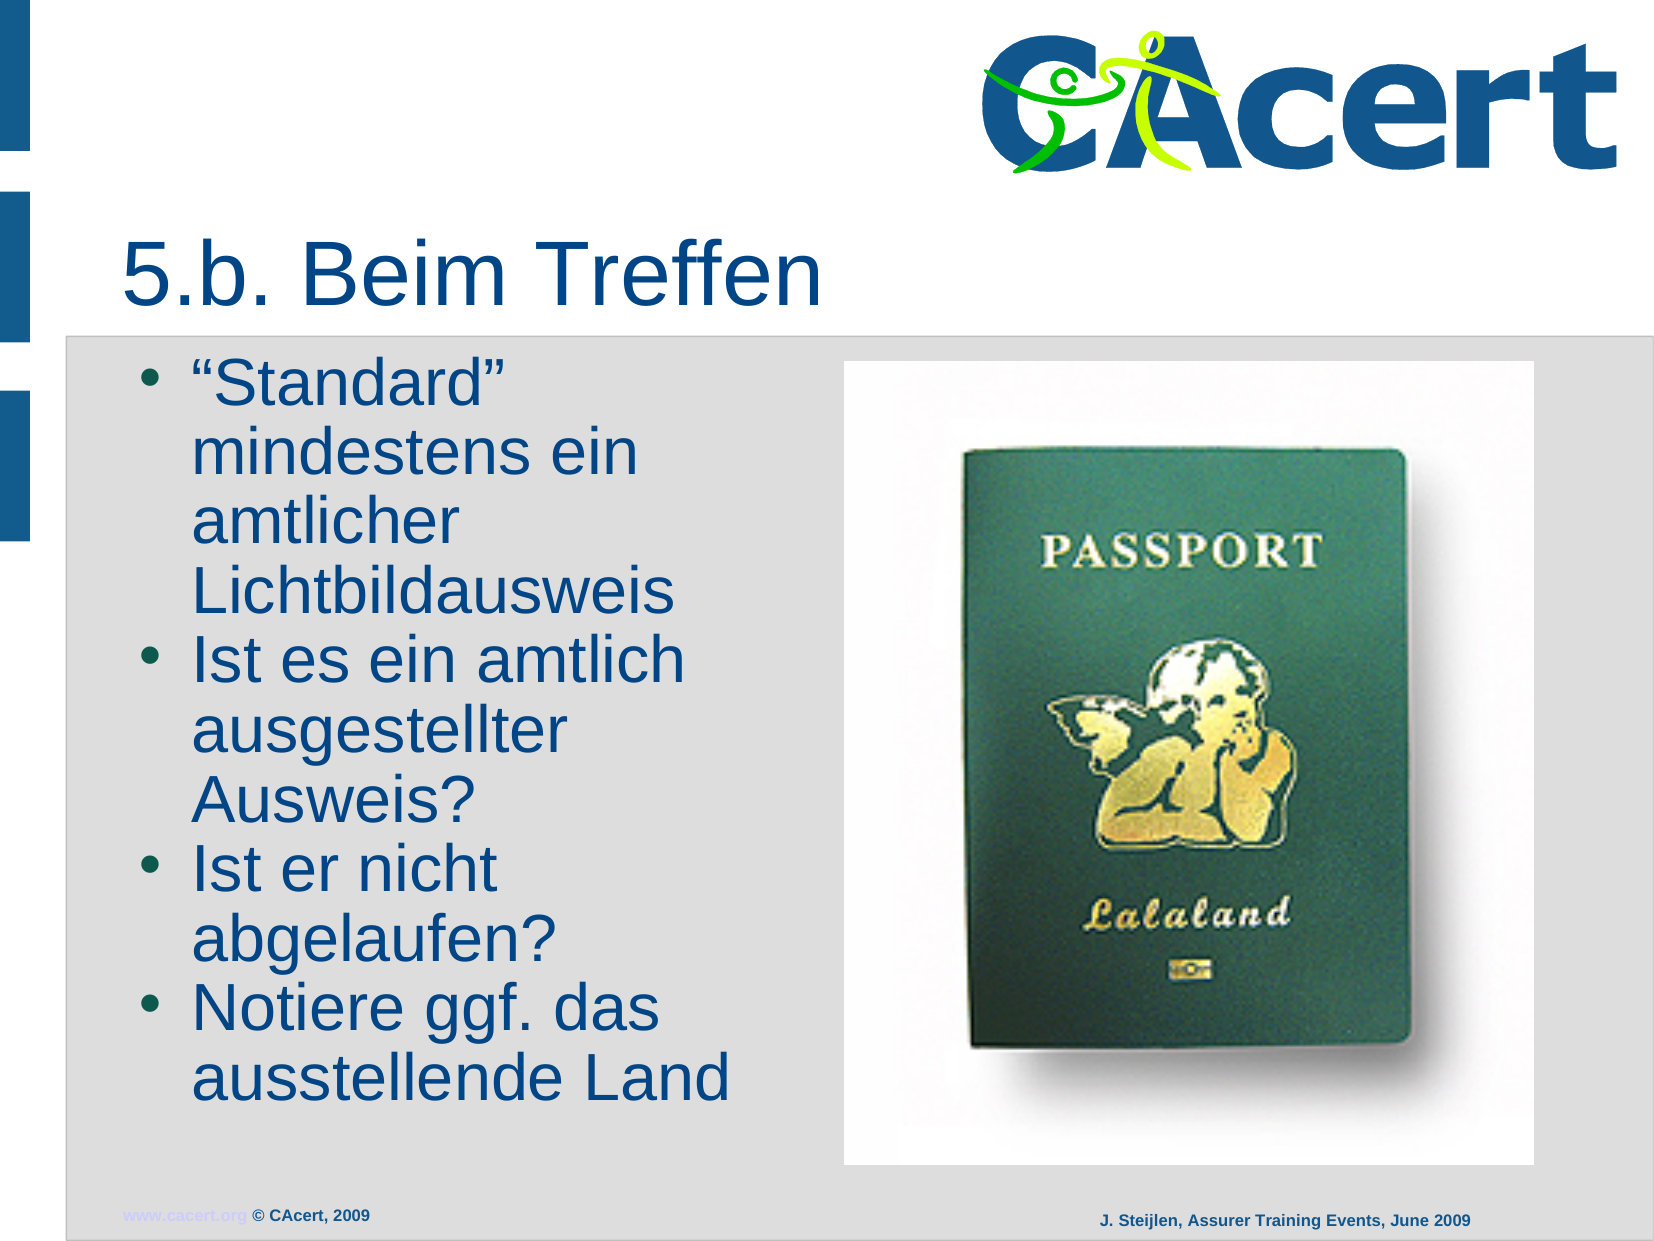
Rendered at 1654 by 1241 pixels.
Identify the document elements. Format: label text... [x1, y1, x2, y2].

title 5.b. Beim Treffen [121, 167, 1533, 326]
picture [844, 361, 1534, 1165]
list “Standard” mindestens ein amtlicher Lichtbildausweis Ist es ein amtlich ausgestellter Ausweis? Ist er nicht abgelaufen? Notiere ggf. das ausstellende Land [121, 344, 811, 1185]
